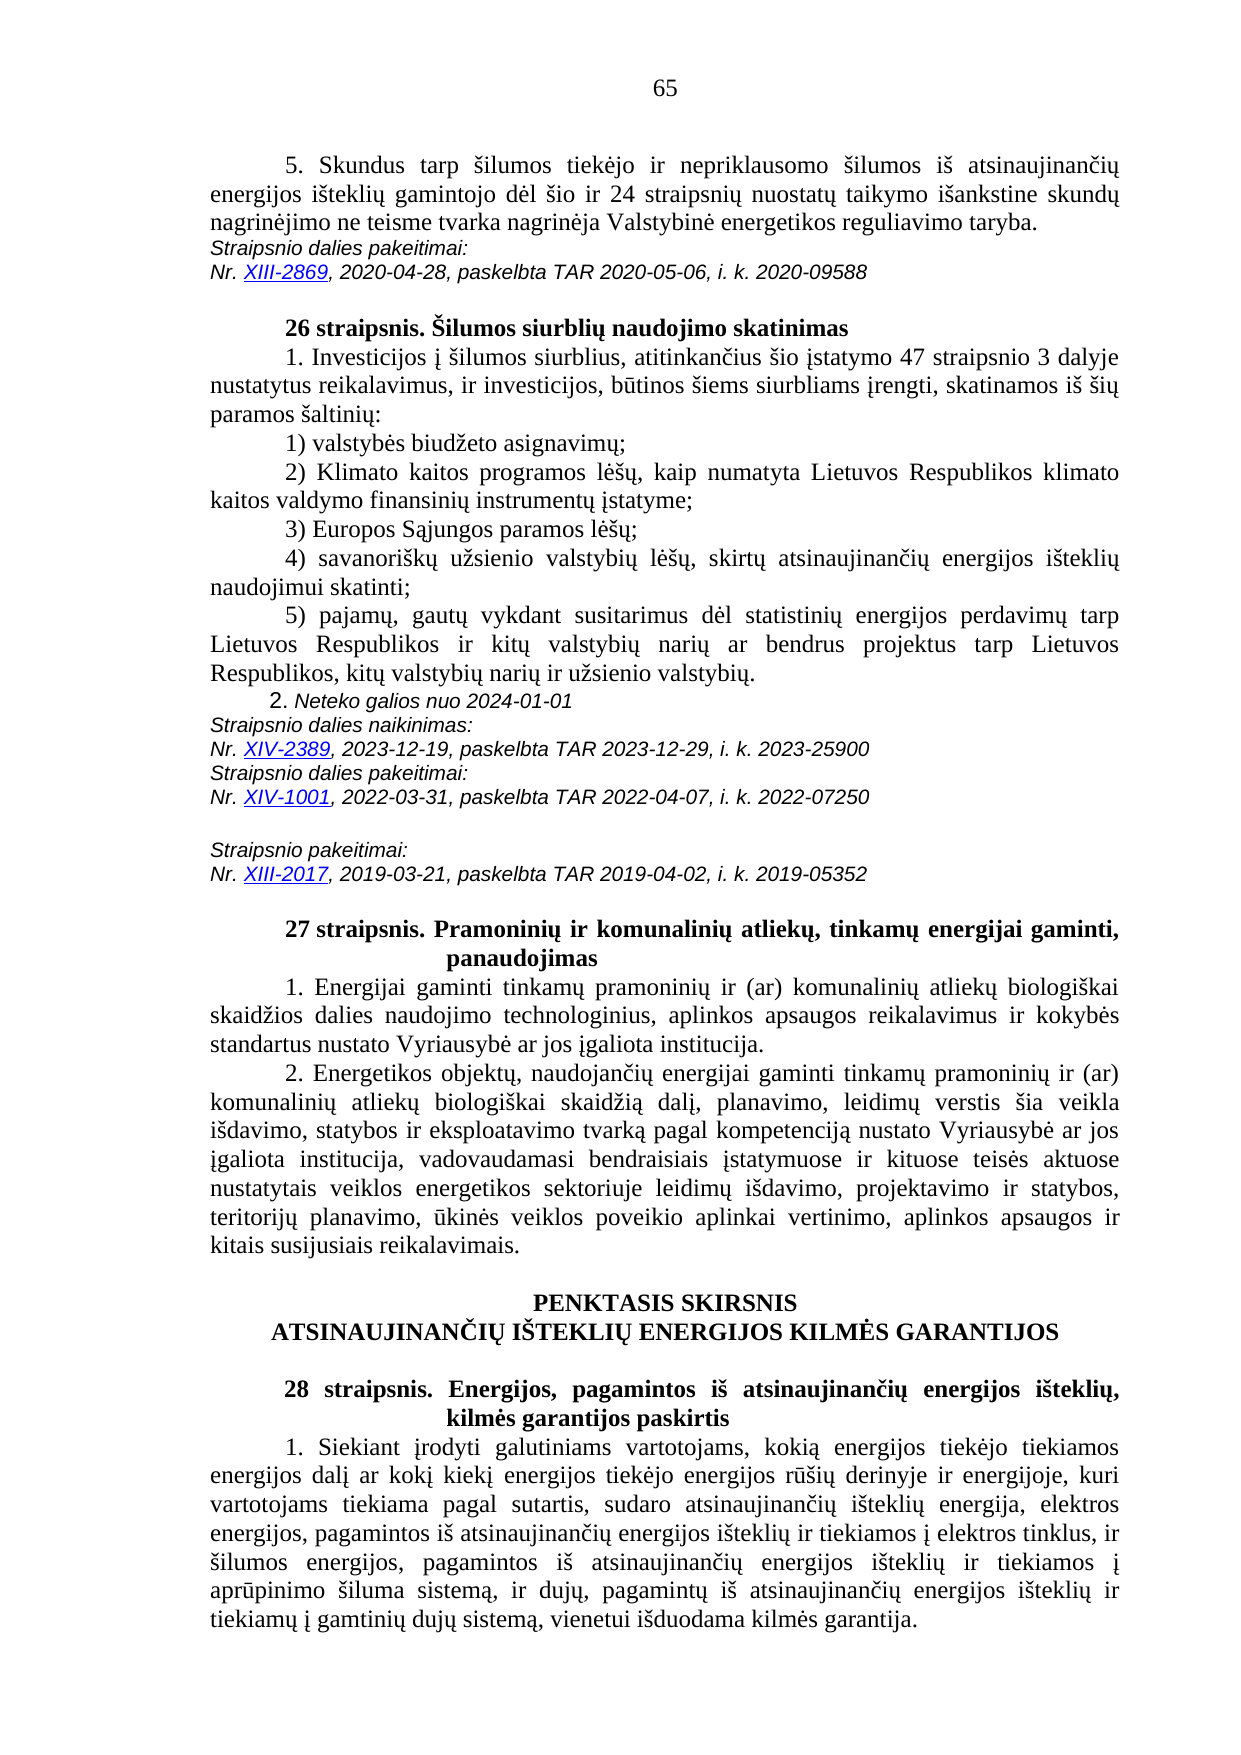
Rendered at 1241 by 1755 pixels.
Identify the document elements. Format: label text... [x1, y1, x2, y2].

text 3) Europos Sąjungos paramos lėšų; [210, 514, 1120, 543]
text 5. Skundus tarp šilumos tiekėjo ir nepriklausomo šilumos iš atsinaujinančių energijos išteklių gamintojo dėl šio ir 24 straipsnių nuostatų taikymo išankstine skundų nagrinėjimo ne teisme tvarka nagrinėja Valstybinė energetikos reguliavimo taryba. [210, 150, 1120, 236]
text 28 straipsnis. Energijos, pagamintos iš atsinaujinančių energijos išteklių, kilmės garantijos paskirtis [284, 1374, 1120, 1432]
text 2) Klimato kaitos programos lėšų, kaip numatyta Lietuvos Respublikos klimato kaitos valdymo finansinių instrumentų įstatyme; [210, 457, 1120, 514]
text PENKTASIS SKIRSNIS [210, 1288, 1120, 1317]
text 26 straipsnis. Šilumos siurblių naudojimo skatinimas [210, 313, 1120, 342]
text 1. Investicijos į šilumos siurblius, atitinkančius šio įstatymo 47 straipsnio 3 dalyje nustatytus reikalavimus, ir investicijos, būtinos šiems siurbliams įrengti, skatinamos iš šių paramos šaltinių: [210, 342, 1120, 428]
text 2. Energetikos objektų, naudojančių energijai gaminti tinkamų pramoninių ir (ar) komunalinių atliekų biologiškai skaidžią dalį, planavimo, leidimų verstis šia veikla išdavimo, statybos ir eksploatavimo tvarką pagal kompetenciją nustato Vyriausybė ar jos įgaliota institucija, vadovaudamasi bendraisiais įstatymuose ir kituose teisės aktuose nustatytais veiklos energetikos sektoriuje leidimų išdavimo, projektavimo ir statybos, teritorijų planavimo, ūkinės veiklos poveikio aplinkai vertinimo, aplinkos apsaugos ir kitais susijusiais reikalavimais. [210, 1058, 1120, 1259]
text Straipsnio dalies pakeitimai: [210, 236, 1120, 260]
text Nr. XIII-2869, 2020-04-28, paskelbta TAR 2020-05-06, i. k. 2020-09588 [210, 260, 1120, 284]
text 1. Siekiant įrodyti galutiniams vartotojams, kokią energijos tiekėjo tiekiamos energijos dalį ar kokį kiekį energijos tiekėjo energijos rūšių derinyje ir energijoje, kuri vartotojams tiekiama pagal sutartis, sudaro atsinaujinančių išteklių energija, elektros energijos, pagamintos iš atsinaujinančių energijos išteklių ir tiekiamos į elektros tinklus, ir šilumos energijos, pagamintos iš atsinaujinančių energijos išteklių ir tiekiamos į aprūpinimo šiluma sistemą, ir dujų, pagamintų iš atsinaujinančių energijos išteklių ir tiekiamų į gamtinių dujų sistemą, vienetui išduodama kilmės garantija. [210, 1432, 1120, 1633]
text 4) savanoriškų užsienio valstybių lėšų, skirtų atsinaujinančių energijos išteklių naudojimui skatinti; [210, 543, 1120, 600]
text Straipsnio pakeitimai: [210, 838, 1120, 862]
text Nr. XIV-1001, 2022-03-31, paskelbta TAR 2022-04-07, i. k. 2022-07250 [210, 785, 1120, 809]
text Straipsnio dalies naikinimas: [210, 713, 1120, 737]
text 2. Neteko galios nuo 2024-01-01 [210, 687, 1120, 713]
text Straipsnio dalies pakeitimai: [210, 761, 1120, 785]
text 1) valstybės biudžeto asignavimų; [210, 428, 1120, 457]
text 27 straipsnis. Pramoninių ir komunalinių atliekų, tinkamų energijai gaminti, panaudojimas [285, 914, 1120, 972]
text 1. Energijai gaminti tinkamų pramoninių ir (ar) komunalinių atliekų biologiškai skaidžios dalies naudojimo technologinius, aplinkos apsaugos reikalavimus ir kokybės standartus nustato Vyriausybė ar jos įgaliota institucija. [210, 972, 1120, 1058]
text Nr. XIII-2017, 2019-03-21, paskelbta TAR 2019-04-02, i. k. 2019-05352 [210, 862, 1120, 886]
text ATSINAUJINANČIŲ IŠTEKLIŲ ENERGIJOS KILMĖS GARANTIJOS [210, 1317, 1120, 1346]
text 5) pajamų, gautų vykdant susitarimus dėl statistinių energijos perdavimų tarp Lietuvos Respublikos ir kitų valstybių narių ar bendrus projektus tarp Lietuvos Respublikos, kitų valstybių narių ir užsienio valstybių. [210, 600, 1120, 687]
text Nr. XIV-2389, 2023-12-19, paskelbta TAR 2023-12-29, i. k. 2023-25900 [210, 737, 1120, 761]
